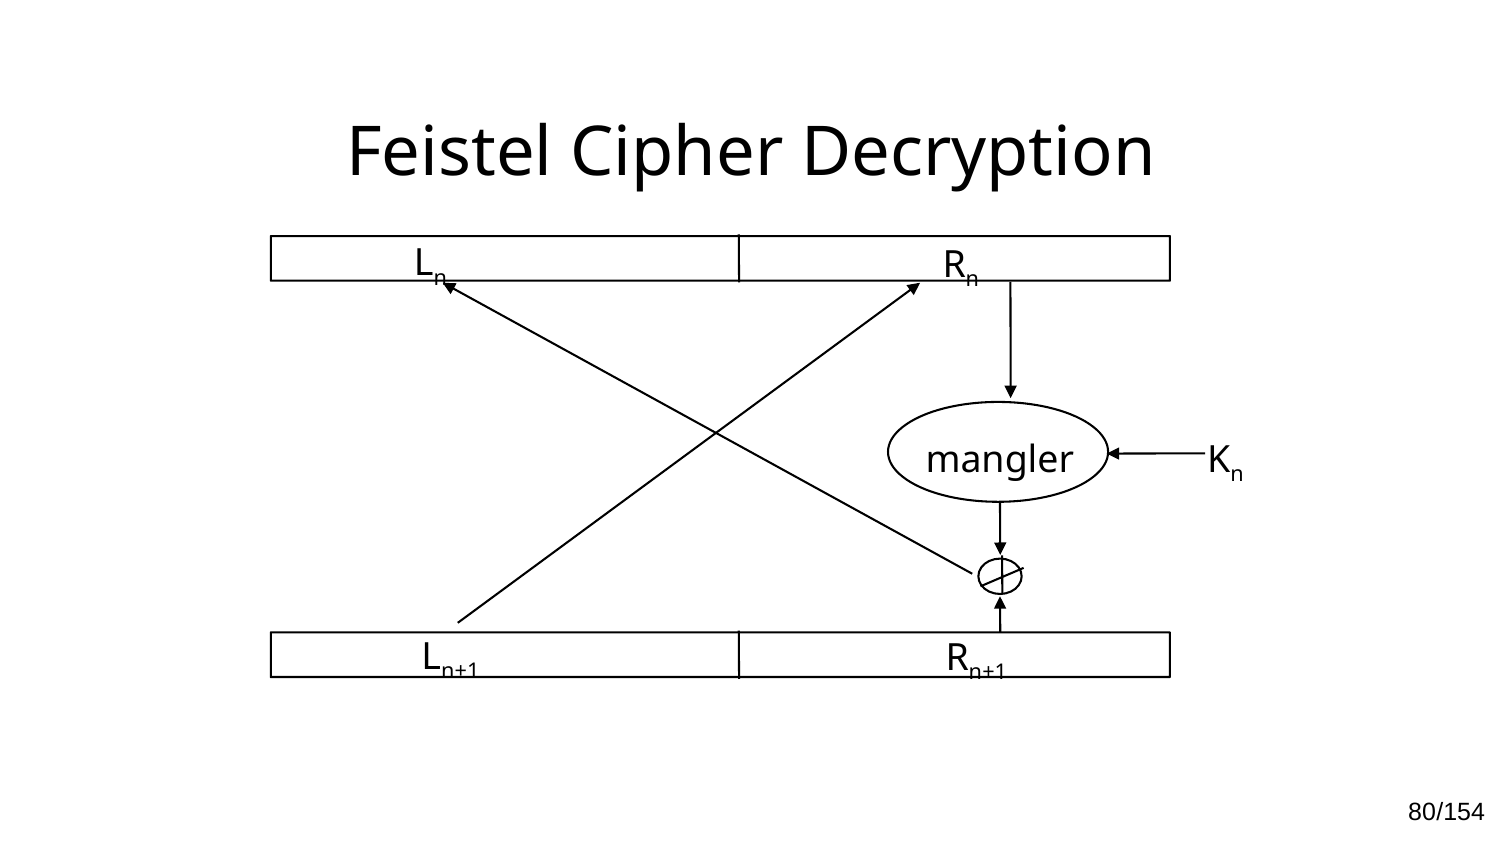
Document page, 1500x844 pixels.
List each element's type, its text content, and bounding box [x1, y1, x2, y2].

text_box Ln+1 [406, 623, 495, 691]
text_box Rn [927, 231, 995, 299]
text_box Ln [398, 230, 463, 298]
text_box Rn+1 [930, 624, 1023, 692]
text_box mangler [910, 426, 1090, 488]
title Feistel Cipher Decryption [121, 78, 1381, 217]
text_box Kn [1191, 426, 1260, 494]
